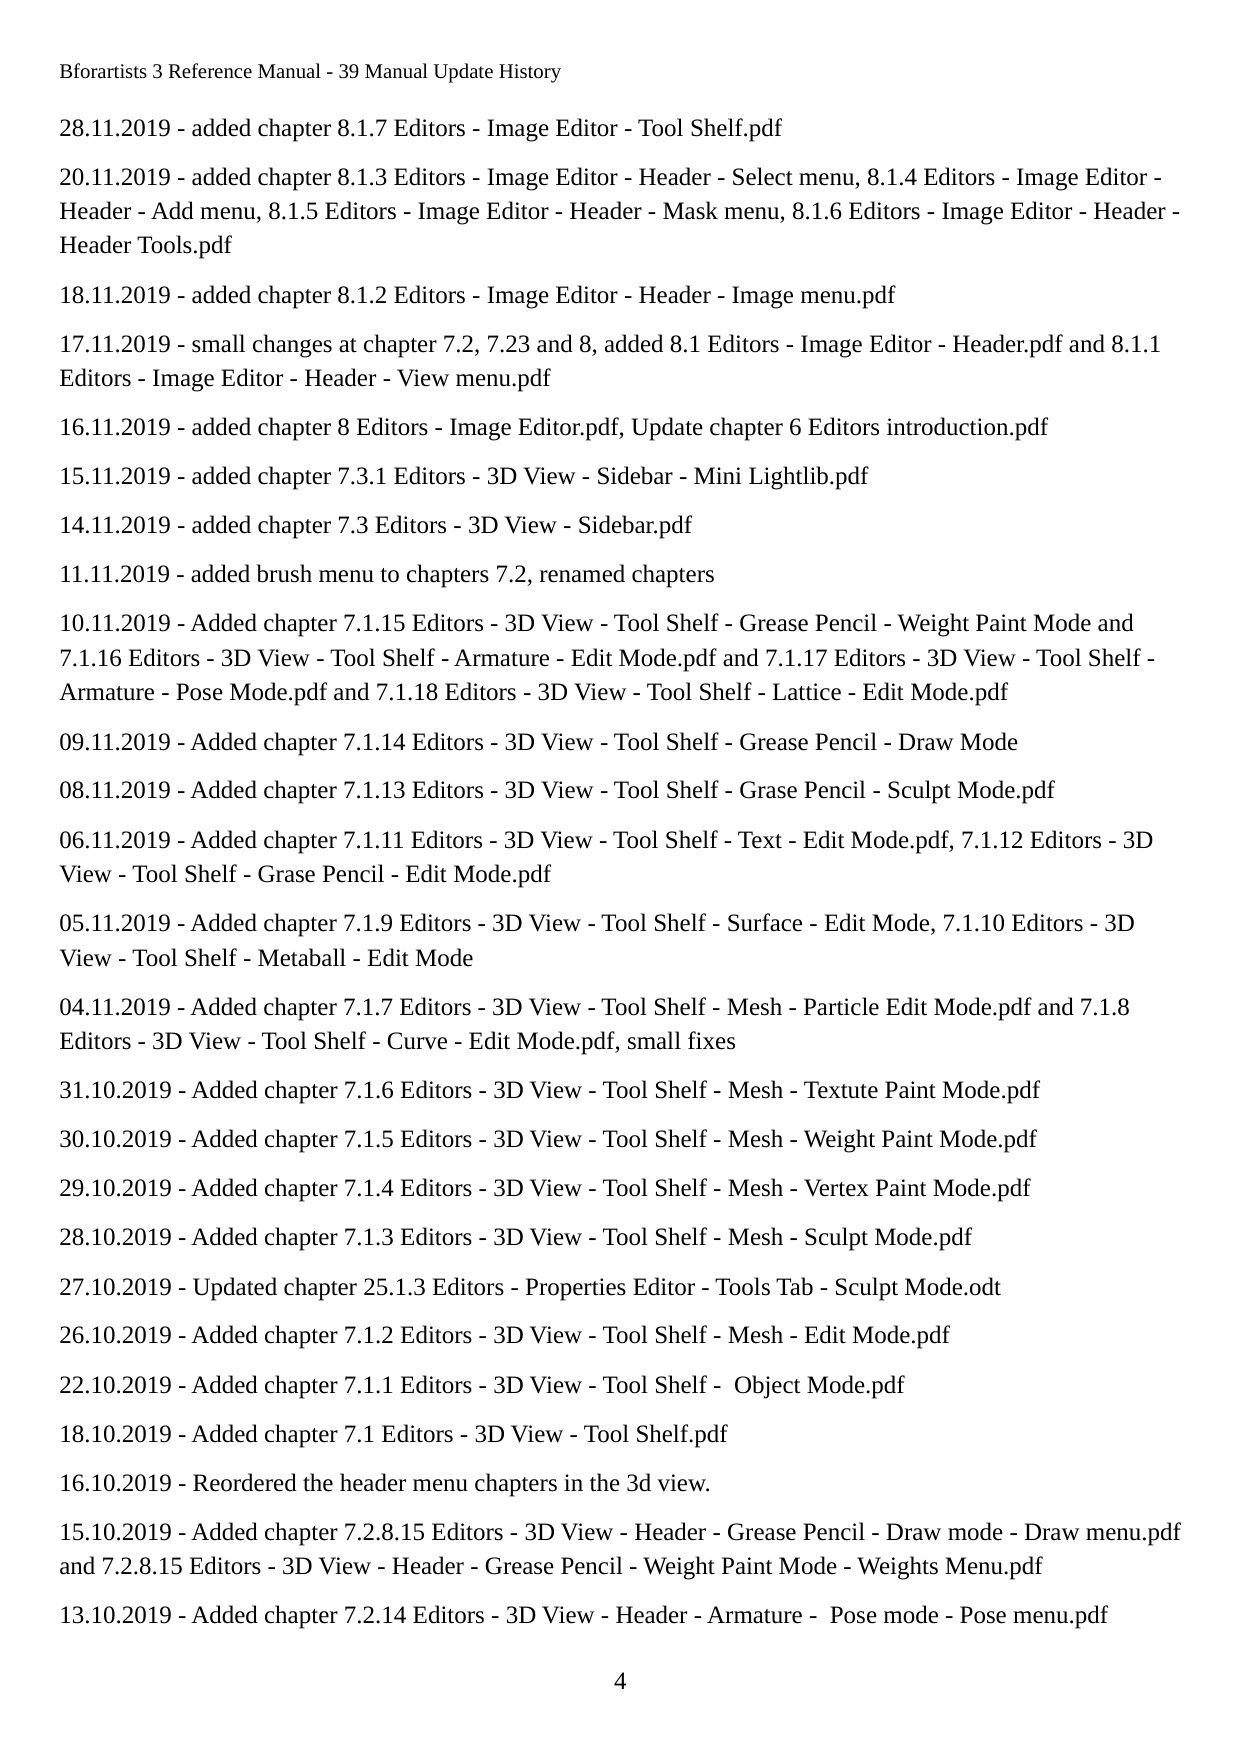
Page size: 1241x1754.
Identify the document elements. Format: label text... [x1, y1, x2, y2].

text 26.10.2019 - Added chapter 7.1.2 Editors - 3D View - Tool Shelf - Mesh - Edit Mode.pdf [59, 1321, 1181, 1349]
text 16.10.2019 - Reordered the header menu chapters in the 3d view. [59, 1468, 1181, 1497]
text 06.11.2019 - Added chapter 7.1.11 Editors - 3D View - Tool Shelf - Text - Edit Mode.pdf, 7.1.12 Editors - 3D View - Tool Shelf - Grase Pencil - Edit Mode.pdf [59, 825, 1181, 888]
text 29.10.2019 - Added chapter 7.1.4 Editors - 3D View - Tool Shelf - Mesh - Vertex Paint Mode.pdf [59, 1173, 1181, 1202]
text 27.10.2019 - Updated chapter 25.1.3 Editors - Properties Editor - Tools Tab - Sculpt Mode.odt [59, 1272, 1181, 1300]
text 09.11.2019 - Added chapter 7.1.14 Editors - 3D View - Tool Shelf - Grease Pencil - Draw Mode [59, 727, 1181, 755]
text 15.11.2019 - added chapter 7.3.1 Editors - 3D View - Sidebar - Mini Lightlib.pdf [59, 461, 1181, 490]
text 05.11.2019 - Added chapter 7.1.9 Editors - 3D View - Tool Shelf - Surface - Edit Mode, 7.1.10 Editors - 3D View - Tool Shelf - Metaball - Edit Mode [59, 908, 1181, 971]
text 10.11.2019 - Added chapter 7.1.15 Editors - 3D View - Tool Shelf - Grease Pencil - Weight Paint Mode and 7.1.16 Editors - 3D View - Tool Shelf - Armature - Edit Mode.pdf and 7.1.17 Editors - 3D View - Tool Shelf - Armature - Pose Mode.pdf and 7.1.18 Editors - 3D View - Tool Shelf - Lattice - Edit Mode.pdf [59, 608, 1181, 706]
text 04.11.2019 - Added chapter 7.1.7 Editors - 3D View - Tool Shelf - Mesh - Particle Edit Mode.pdf and 7.1.8 Editors - 3D View - Tool Shelf - Curve - Edit Mode.pdf, small fixes [59, 992, 1181, 1055]
text 22.10.2019 - Added chapter 7.1.1 Editors - 3D View - Tool Shelf - Object Mode.pdf [59, 1370, 1181, 1398]
text 16.11.2019 - added chapter 8 Editors - Image Editor.pdf, Update chapter 6 Editors introduction.pdf [59, 412, 1181, 441]
text 31.10.2019 - Added chapter 7.1.6 Editors - 3D View - Tool Shelf - Mesh - Textute Paint Mode.pdf [59, 1075, 1181, 1104]
text 13.10.2019 - Added chapter 7.2.14 Editors - 3D View - Header - Armature - Pose mode - Pose menu.pdf [59, 1600, 1181, 1629]
text 17.11.2019 - small changes at chapter 7.2, 7.23 and 8, added 8.1 Editors - Image Editor - Header.pdf and 8.1.1 Editors - Image Editor - Header - View menu.pdf [59, 329, 1181, 392]
text 11.11.2019 - added brush menu to chapters 7.2, renamed chapters [59, 559, 1181, 588]
text 20.11.2019 - added chapter 8.1.3 Editors - Image Editor - Header - Select menu, 8.1.4 Editors - Image Editor - Header - Add menu, 8.1.5 Editors - Image Editor - Header - Mask menu, 8.1.6 Editors - Image Editor - Header - Header Tools.pdf [59, 162, 1181, 259]
text 15.10.2019 - Added chapter 7.2.8.15 Editors - 3D View - Header - Grease Pencil - Draw mode - Draw menu.pdf and 7.2.8.15 Editors - 3D View - Header - Grease Pencil - Weight Paint Mode - Weights Menu.pdf [59, 1517, 1181, 1580]
text 28.10.2019 - Added chapter 7.1.3 Editors - 3D View - Tool Shelf - Mesh - Sculpt Mode.pdf [59, 1222, 1181, 1251]
text 18.10.2019 - Added chapter 7.1 Editors - 3D View - Tool Shelf.pdf [59, 1419, 1181, 1447]
text 08.11.2019 - Added chapter 7.1.13 Editors - 3D View - Tool Shelf - Grase Pencil - Sculpt Mode.pdf [59, 776, 1181, 804]
text 14.11.2019 - added chapter 7.3 Editors - 3D View - Sidebar.pdf [59, 510, 1181, 539]
text 28.11.2019 - added chapter 8.1.7 Editors - Image Editor - Tool Shelf.pdf [59, 113, 1181, 141]
text 30.10.2019 - Added chapter 7.1.5 Editors - 3D View - Tool Shelf - Mesh - Weight Paint Mode.pdf [59, 1124, 1181, 1153]
text 18.11.2019 - added chapter 8.1.2 Editors - Image Editor - Header - Image menu.pdf [59, 280, 1181, 308]
